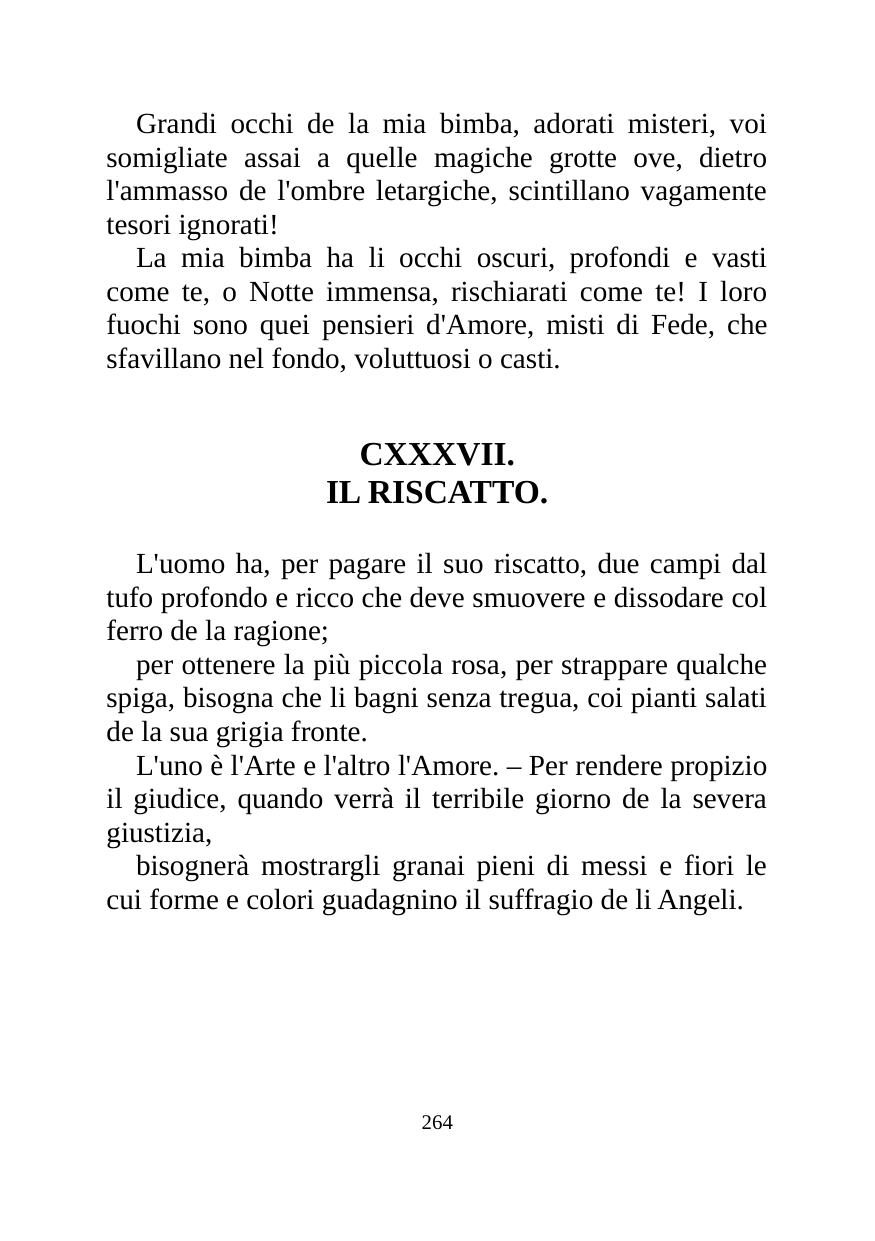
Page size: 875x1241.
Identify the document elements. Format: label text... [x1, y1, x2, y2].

text L'uomo ha, per pagare il suo riscatto, due campi dal tufo profondo e ricco che deve smuovere e dissodare col ferro de la ragione; [106, 546, 768, 647]
text La mia bimba ha li occhi oscuri, profondi e vasti come te, o Notte immensa, rischiarati come te! I loro fuochi sono quei pensieri d'Amore, misti di Fede, che sfavillano nel fondo, voluttuosi o casti. [106, 240, 768, 374]
text Grandi occhi de la mia bimba, adorati misteri, voi somigliate assai a quelle magiche grotte ove, dietro l'ammasso de l'ombre letargiche, scintillano vagamente tesori ignorati! [106, 106, 768, 240]
text L'uno è l'Arte e l'altro l'Amore. – Per rendere propizio il giudice, quando verrà il terribile giorno de la severa giustizia, [106, 748, 768, 848]
text bisognerà mostrargli granai pieni di messi e fiori le cui forme e colori guadagnino il suffragio de li Angeli. [106, 848, 768, 915]
text per ottenere la più piccola rosa, per strappare qualche spiga, bisogna che li bagni senza tregua, coi pianti salati de la sua grigia fronte. [106, 647, 768, 748]
subtitle CXXXVII. IL RISCATTO. [106, 434, 768, 511]
